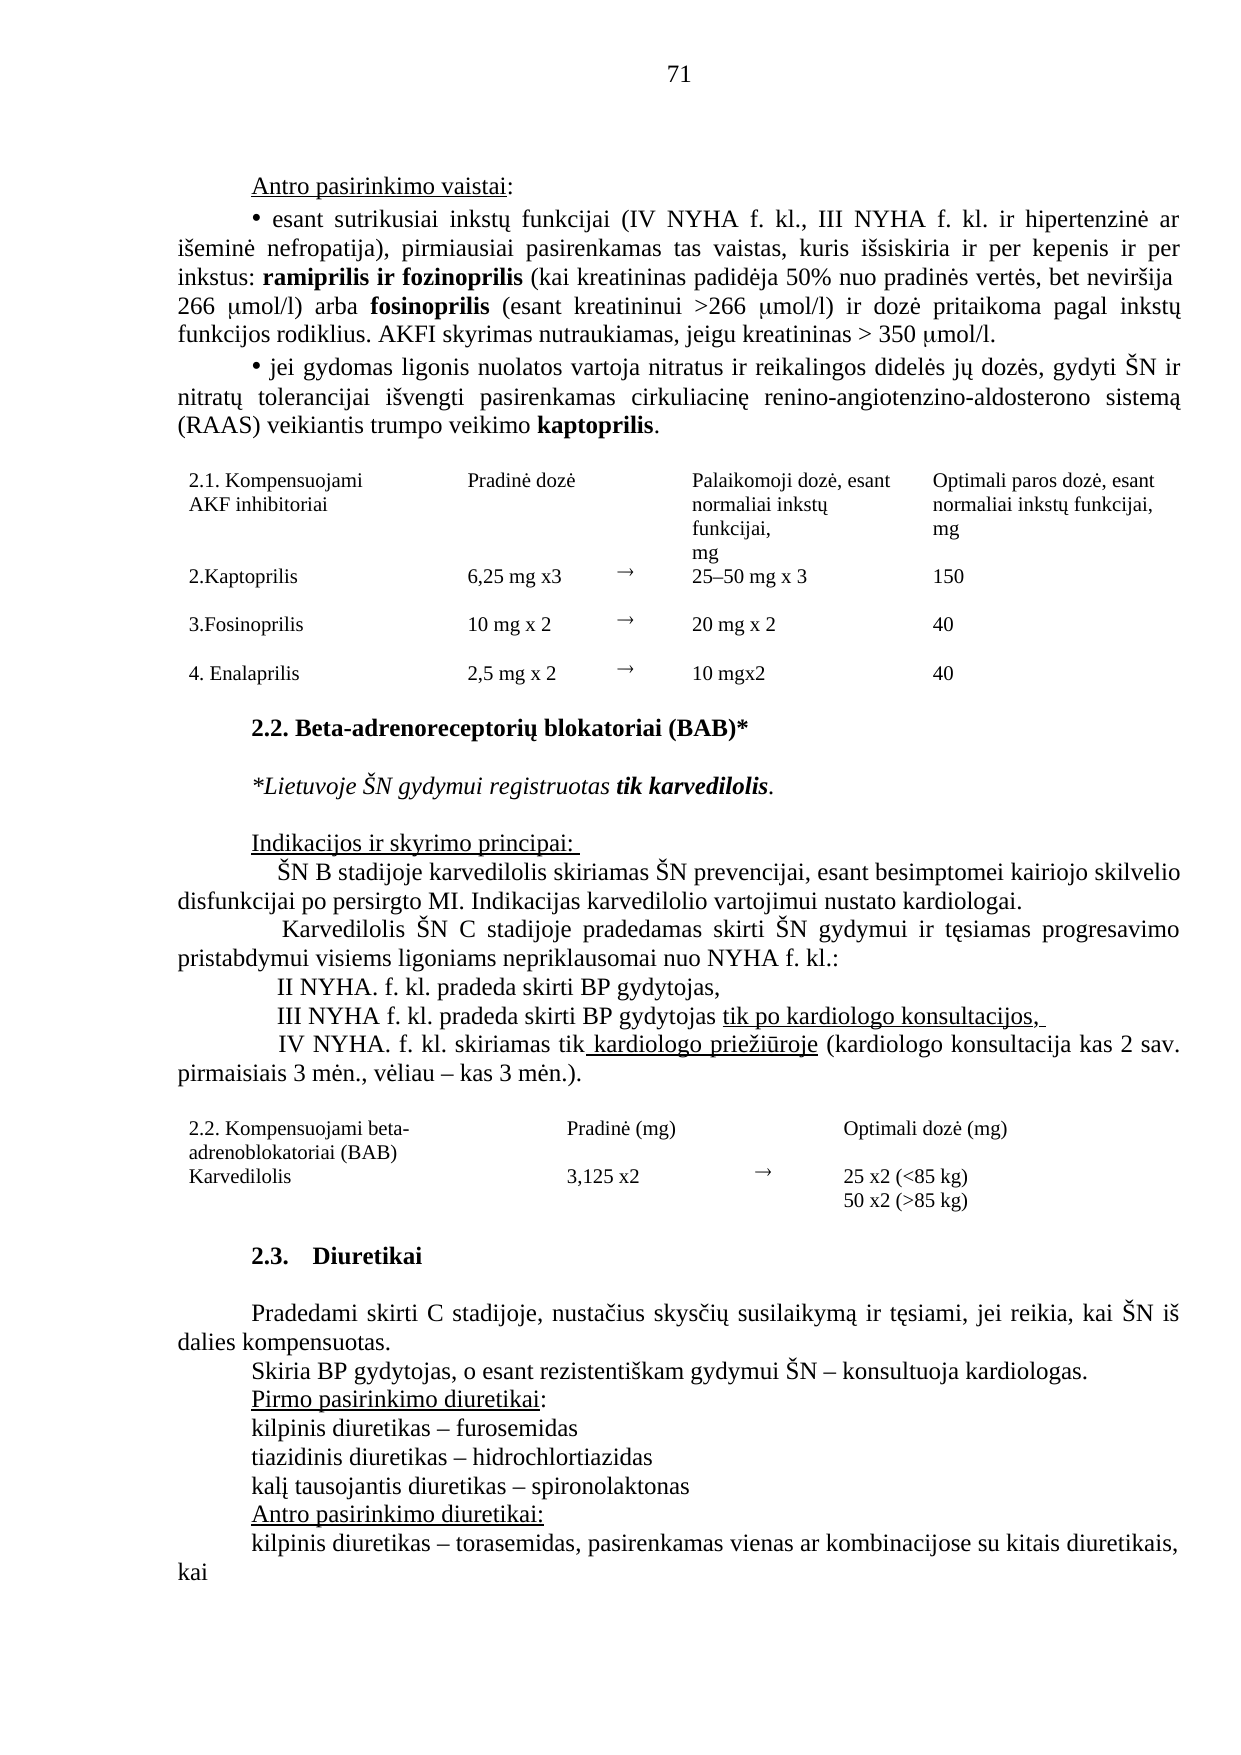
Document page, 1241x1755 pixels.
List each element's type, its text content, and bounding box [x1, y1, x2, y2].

text kalį tausojantis diuretikas – spironolaktonas [177, 1471, 1181, 1499]
table_cell 6,25 mg x3 [456, 564, 606, 612]
table_header Optimali paros dozė, esant normaliai inkstų funkcijai, mg [921, 468, 1181, 564]
text Pirmo pasirinkimo diuretikai: [177, 1384, 1181, 1413]
text kilpinis diuretikas – furosemidas [177, 1413, 1181, 1442]
table_cell 25–50 mg x 3 [681, 564, 921, 612]
table_header 2.1. Kompensuojami AKF inhibitoriai [177, 468, 456, 564]
table_cell 3,125 x2 [555, 1164, 744, 1212]
text Antro pasirinkimo vaistai: [177, 171, 1181, 200]
table_cell 150 [921, 564, 1181, 612]
text Pradedami skirti C stadijoje, nustačius skysčių susilaikymą ir tęsiami, jei reikia, kai ŠN iš dalies kompensuotas. [177, 1298, 1181, 1356]
table_header Optimali dozė (mg) [832, 1116, 1181, 1164]
table_cell 40 [921, 661, 1181, 684]
table_cell 2,5 mg x 2 [456, 661, 606, 684]
table_cell  [606, 613, 681, 661]
text 2.2. Beta-adrenoreceptorių blokatoriai (BAB)* [177, 713, 1181, 742]
table_cell  [744, 1164, 832, 1212]
text kilpinis diuretikas – torasemidas, pasirenkamas vienas ar kombinacijose su kitais diuretikais, kai [177, 1528, 1181, 1586]
text  ŠN B stadijoje karvedilolis skiriamas ŠN prevencijai, esant besimptomei kairiojo skilvelio disfunkcijai po persirgto MI. Indikacijas karvedilolio vartojimui nustato kardiologai. [177, 857, 1181, 914]
text  Karvedilolis ŠN C stadijoje pradedamas skirti ŠN gydymui ir tęsiamas progresavimo pristabdymui visiems ligoniams nepriklausomai nuo NYHA f. kl.: [177, 914, 1181, 972]
table_header Pradinė dozė [456, 468, 606, 564]
table_cell Karvedilolis [177, 1164, 555, 1212]
table_header Palaikomoji dozė, esant normaliai inkstų funkcijai, mg [681, 468, 921, 564]
text Antro pasirinkimo diuretikai: [177, 1499, 1181, 1528]
text *Lietuvoje ŠN gydymui registruotas tik karvedilolis. [177, 771, 1181, 799]
text Skiria BP gydytojas, o esant rezistentiškam gydymui ŠN – konsultuoja kardiologas. [177, 1356, 1181, 1384]
table_header 2.2. Kompensuojami beta-adrenoblokatoriai (BAB) [177, 1116, 555, 1164]
table_header [744, 1116, 832, 1164]
text  II NYHA. f. kl. pradeda skirti BP gydytojas, [177, 972, 1181, 1001]
table_cell  [606, 564, 681, 612]
text  IV NYHA. f. kl. skiriamas tik kardiologo priežiūroje (kardiologo konsultacija kas 2 sav. pirmaisiais 3 mėn., vėliau – kas 3 mėn.). [177, 1029, 1181, 1087]
table_cell [611, 118, 885, 142]
text Indikacijos ir skyrimo principai: [177, 828, 1181, 857]
table_cell  [606, 661, 681, 684]
table_cell [557, 118, 611, 142]
table_cell 20 mg x 2 [681, 613, 921, 661]
text tiazidinis diuretikas – hidrochlortiazidas [177, 1442, 1181, 1471]
table_cell [885, 118, 1181, 142]
table_cell 3.Fosinoprilis [177, 613, 456, 661]
table_header Pradinė (mg) [555, 1116, 744, 1164]
table_cell 25 x2 (<85 kg) 50 x2 (>85 kg) [832, 1164, 1181, 1212]
table_cell 10 mg x 2 [456, 613, 606, 661]
table_cell 10 mgx2 [681, 661, 921, 684]
table_cell 40 [921, 613, 1181, 661]
table_header [606, 468, 681, 564]
table_cell 2.Kaptoprilis [177, 564, 456, 612]
table_cell 4. Enalaprilis [177, 661, 456, 684]
table_cell [177, 118, 412, 142]
text  III NYHA f. kl. pradeda skirti BP gydytojas tik po kardiologo konsultacijos, [177, 1001, 1181, 1029]
text 2.3. Diuretikai [177, 1241, 1181, 1269]
text • esant sutrikusiai inkstų funkcijai (IV NYHA f. kl., III NYHA f. kl. ir hipertenzinė ar išeminė nefropatija), pirmiausiai pasirenkamas tas vaistas, kuris išsiskiria ir per kepenis ir per inkstus: ramiprilis ir fozinoprilis (kai kreatininas padidėja 50% nuo pradinės vertės, bet neviršija 266 mol/l) arba fosinoprilis (esant kreatininui >266 mol/l) ir dozė pritaikoma pagal inkstų funkcijos rodiklius. AKFI skyrimas nutraukiamas, jeigu kreatininas > 350 mol/l. [177, 200, 1181, 348]
text • jei gydomas ligonis nuolatos vartoja nitratus ir reikalingos didelės jų dozės, gydyti ŠN ir nitratų tolerancijai išvengti pasirenkamas cirkuliacinę renino-angiotenzino-aldosterono sistemą (RAAS) veikiantis trumpo veikimo kaptoprilis. [177, 348, 1181, 439]
table_cell [412, 118, 557, 142]
